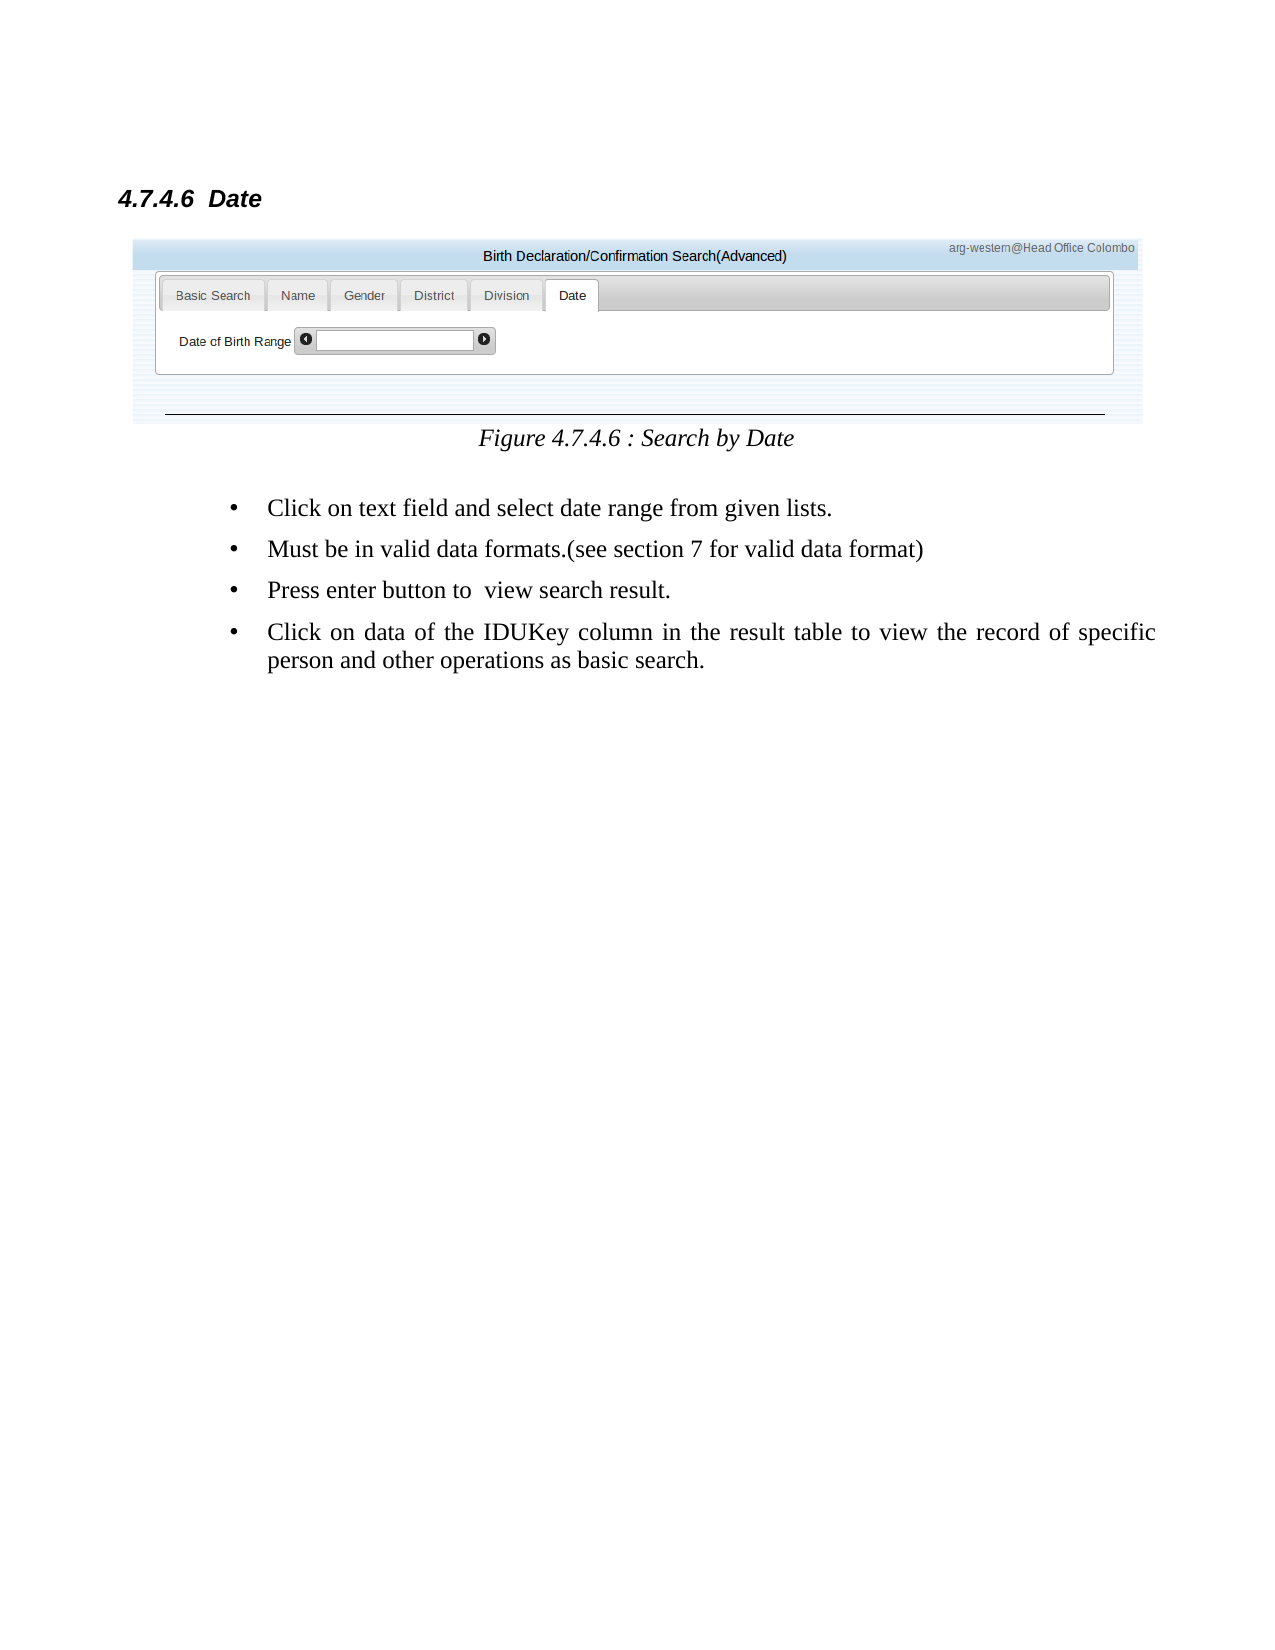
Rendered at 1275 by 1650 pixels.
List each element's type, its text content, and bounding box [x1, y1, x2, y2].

list Click on text field and select date range from given lists. [229, 493, 1157, 522]
list Press enter button to view search result. [229, 576, 1157, 604]
text Figure 4.7.4.6 : Search by Date [132, 424, 1143, 452]
subtitle Date [118, 184, 1157, 213]
list Click on data of the IDUKey column in the result table to view the record of specific person and other operations as basic search. [229, 617, 1157, 674]
list Must be in valid data formats.(see section 7 for valid data format) [229, 534, 1157, 563]
picture [132, 238, 1143, 424]
